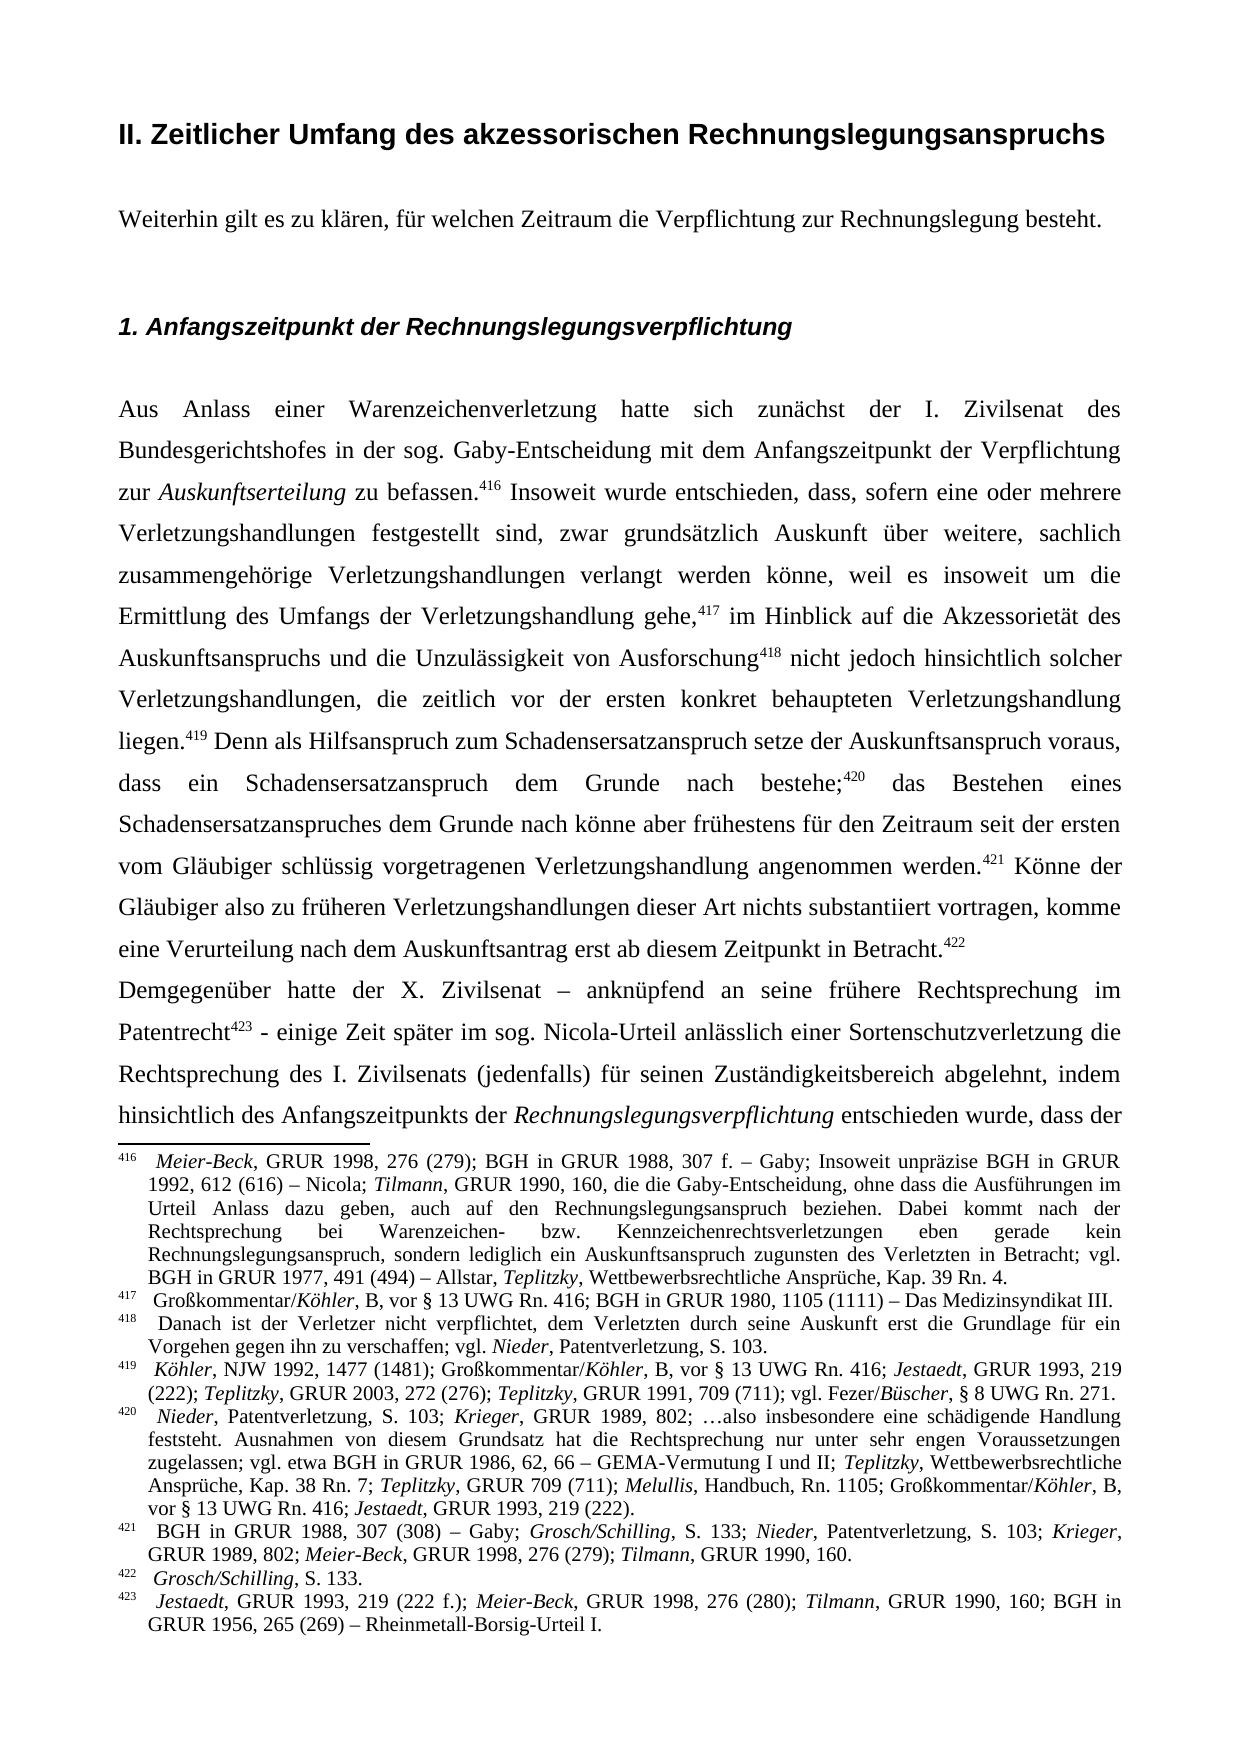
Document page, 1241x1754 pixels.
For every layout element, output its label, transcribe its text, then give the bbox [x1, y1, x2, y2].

subtitle II. Zeitlicher Umfang des akzessorischen Rechnungslegungsanspruchs [118, 118, 1122, 151]
text Jestaedt, GRUR 1993, 219 (222 f.); Meier-Beck, GRUR 1998, 276 (280); Tilmann, GRUR 1990, 160; BGH in GRUR 1956, 265 (269) – Rheinmetall-Borsig-Urteil I. [118, 1589, 1122, 1636]
subtitle 1. Anfangszeitpunkt der Rechnungslegungsverpflichtung [118, 313, 1122, 341]
text Grosch/Schilling, S. 133. [118, 1566, 1122, 1589]
text Weiterhin gilt es zu klären, für welchen Zeitraum die Verpflichtung zur Rechnungslegung besteht. [118, 205, 1122, 232]
text Großkommentar/Köhler, B, vor § 13 UWG Rn. 416; BGH in GRUR 1980, 1105 (1111) – Das Medizinsyndikat III. [118, 1289, 1122, 1312]
text Demgegenüber hatte der X. Zivilsenat – anknüpfend an seine frühere Rechtsprechung im Patentrecht - einige Zeit später im sog. Nicola-Urteil anlässlich einer Sortenschutzverletzung die Rechtsprechung des I. Zivilsenats (jedenfalls) für seinen Zuständigkeitsbereich abgelehnt, indem hinsichtlich des Anfangszeitpunkts der Rechnungslegungsverpflichtung entschieden wurde, dass der [118, 977, 1122, 1129]
text Aus Anlass einer Warenzeichenverletzung hatte sich zunächst der I. Zivilsenat des Bundesgerichtshofes in der sog. Gaby-Entscheidung mit dem Anfangszeitpunkt der Verpflichtung zur Auskunftserteilung zu befassen. Insoweit wurde entschieden, dass, sofern eine oder mehrere Verletzungshandlungen festgestellt sind, zwar grundsätzlich Auskunft über weitere, sachlich zusammengehörige Verletzungshandlungen verlangt werden könne, weil es insoweit um die Ermittlung des Umfangs der Verletzungshandlung gehe, im Hinblick auf die Akzessorietät des Auskunftsanspruchs und die Unzulässigkeit von Ausforschung nicht jedoch hinsichtlich solcher Verletzungshandlungen, die zeitlich vor der ersten konkret behaupteten Verletzungshandlung liegen. Denn als Hilfsanspruch zum Schadensersatzanspruch setze der Auskunftsanspruch voraus, dass ein Schadensersatzanspruch dem Grunde nach bestehe; das Bestehen eines Schadensersatzanspruches dem Grunde nach könne aber frühestens für den Zeitraum seit der ersten vom Gläubiger schlüssig vorgetragenen Verletzungshandlung angenommen werden. Könne der Gläubiger also zu früheren Verletzungshandlungen dieser Art nichts substantiiert vortragen, komme eine Verurteilung nach dem Auskunftsantrag erst ab diesem Zeitpunkt in Betracht. [118, 395, 1122, 963]
text Danach ist der Verletzer nicht verpflichtet, dem Verletzten durch seine Auskunft erst die Grundlage für ein Vorgehen gegen ihn zu verschaffen; vgl. Nieder, Patentverletzung, S. 103. [118, 1312, 1122, 1358]
text Nieder, Patentverletzung, S. 103; Krieger, GRUR 1989, 802; …also insbesondere eine schädigende Handlung feststeht. Ausnahmen von diesem Grundsatz hat die Rechtsprechung nur unter sehr engen Voraussetzungen zugelassen; vgl. etwa BGH in GRUR 1986, 62, 66 – GEMA-Vermutung I und II; Teplitzky, Wettbewerbsrechtliche Ansprüche, Kap. 38 Rn. 7; Teplitzky, GRUR 709 (711); Melullis, Handbuch, Rn. 1105; Großkommentar/Köhler, B, vor § 13 UWG Rn. 416; Jestaedt, GRUR 1993, 219 (222). [118, 1404, 1122, 1520]
text Köhler, NJW 1992, 1477 (1481); Großkommentar/Köhler, B, vor § 13 UWG Rn. 416; Jestaedt, GRUR 1993, 219 (222); Teplitzky, GRUR 2003, 272 (276); Teplitzky, GRUR 1991, 709 (711); vgl. Fezer/Büscher, § 8 UWG Rn. 271. [118, 1358, 1122, 1404]
text BGH in GRUR 1988, 307 (308) – Gaby; Grosch/Schilling, S. 133; Nieder, Patentverletzung, S. 103; Krieger, GRUR 1989, 802; Meier-Beck, GRUR 1998, 276 (279); Tilmann, GRUR 1990, 160. [118, 1520, 1122, 1566]
text Meier-Beck, GRUR 1998, 276 (279); BGH in GRUR 1988, 307 f. – Gaby; Insoweit unpräzise BGH in GRUR 1992, 612 (616) – Nicola; Tilmann, GRUR 1990, 160, die die Gaby-Entscheidung, ohne dass die Ausführungen im Urteil Anlass dazu geben, auch auf den Rechnungslegungsanspruch beziehen. Dabei kommt nach der Rechtsprechung bei Warenzeichen- bzw. Kennzeichenrechtsverletzungen eben gerade kein Rechnungslegungsanspruch, sondern lediglich ein Auskunftsanspruch zugunsten des Verletzten in Betracht; vgl. BGH in GRUR 1977, 491 (494) – Allstar, Teplitzky, Wettbewerbsrechtliche Ansprüche, Kap. 39 Rn. 4. [118, 1150, 1122, 1289]
